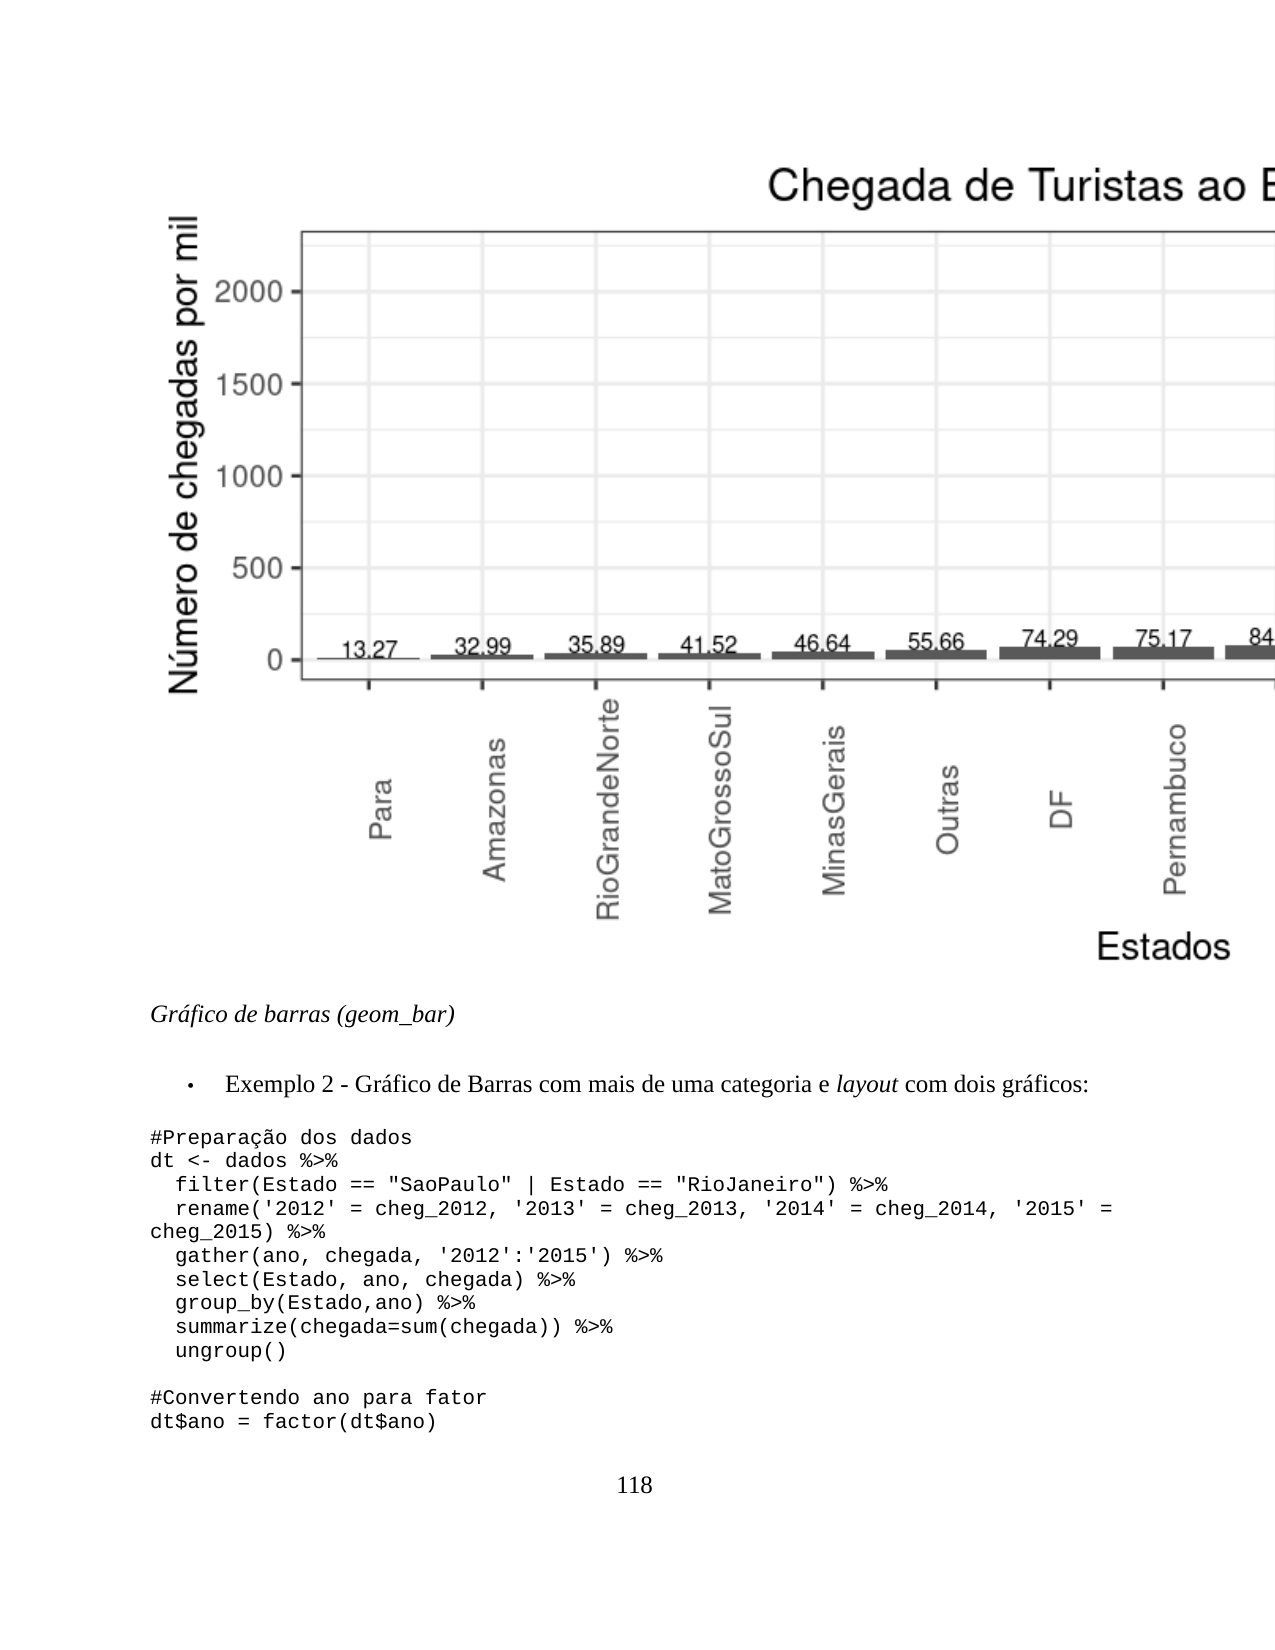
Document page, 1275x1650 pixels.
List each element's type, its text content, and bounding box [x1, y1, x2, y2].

text ungroup() [150, 1340, 1125, 1363]
text group_by(Estado,ano) %>% [150, 1292, 1125, 1316]
text dt$ano = factor(dt$ano) [150, 1411, 1125, 1434]
text #Convertendo ano para fator [150, 1387, 1125, 1411]
text gather(ano, chegada, '2012':'2015') %>% [150, 1245, 1125, 1269]
text rename('2012' = cheg_2012, '2013' = cheg_2013, '2014' = cheg_2014, '2015' = cheg_2015) %>% [150, 1198, 1125, 1245]
picture [150, 150, 1275, 987]
text Gráfico de barras (geom_bar) [150, 999, 1125, 1028]
text #Preparação dos dados [150, 1127, 1125, 1151]
text dt <- dados %>% [150, 1151, 1125, 1174]
text select(Estado, ano, chegada) %>% [150, 1269, 1125, 1292]
text summarize(chegada=sum(chegada)) %>% [150, 1316, 1125, 1340]
text filter(Estado == "SaoPaulo" | Estado == "RioJaneiro") %>% [150, 1174, 1125, 1198]
list Exemplo 2 - Gráfico de Barras com mais de uma categoria e layout com dois gráficos: [187, 1069, 1125, 1127]
